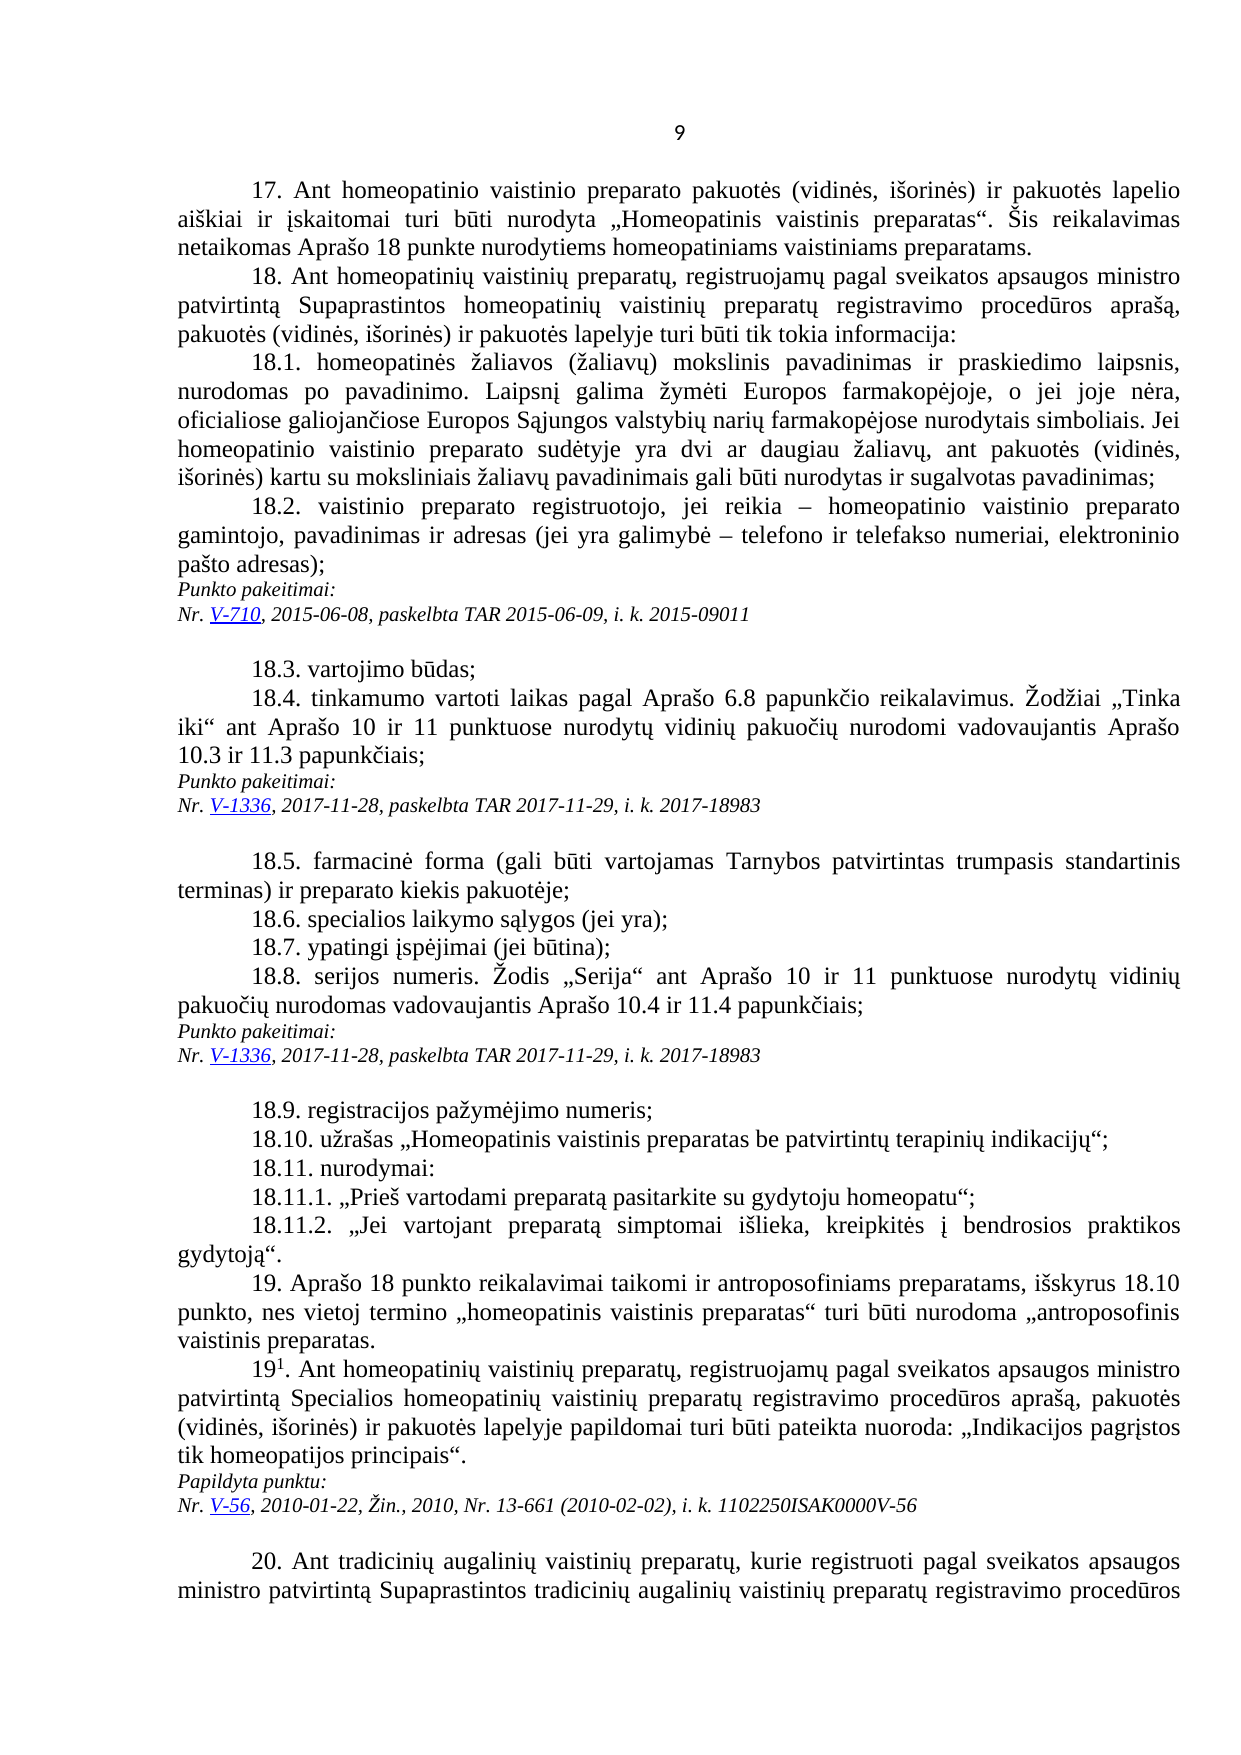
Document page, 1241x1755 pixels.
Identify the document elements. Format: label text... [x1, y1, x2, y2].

text 18.2. vaistinio preparato registruotojo, jei reikia – homeopatinio vaistinio preparato gamintojo, pavadinimas ir adresas (jei yra galimybė – telefono ir telefakso numeriai, elektroninio pašto adresas); [177, 491, 1181, 577]
text 18.4. tinkamumo vartoti laikas pagal Aprašo 6.8 papunkčio reikalavimus. Žodžiai „Tinka iki“ ant Aprašo 10 ir 11 punktuose nurodytų vidinių pakuočių nurodomi vadovaujantis Aprašo 10.3 ir 11.3 papunkčiais; [177, 683, 1181, 769]
text 18.11.2. „Jei vartojant preparatą simptomai išlieka, kreipkitės į bendrosios praktikos gydytoją“. [177, 1211, 1181, 1268]
text 20. Ant tradicinių augalinių vaistinių preparatų, kurie registruoti pagal sveikatos apsaugos ministro patvirtintą Supaprastintos tradicinių augalinių vaistinių preparatų registravimo procedūros [177, 1546, 1181, 1604]
text 18.1. homeopatinės žaliavos (žaliavų) mokslinis pavadinimas ir praskiedimo laipsnis, nurodomas po pavadinimo. Laipsnį galima žymėti Europos farmakopėjoje, o jei joje nėra, oficialiose galiojančiose Europos Sąjungos valstybių narių farmakopėjose nurodytais simboliais. Jei homeopatinio vaistinio preparato sudėtyje yra dvi ar daugiau žaliavų, ant pakuotės (vidinės, išorinės) kartu su moksliniais žaliavų pavadinimais gali būti nurodytas ir sugalvotas pavadinimas; [177, 347, 1181, 491]
text Punkto pakeitimai: [177, 1019, 1181, 1043]
text 18.11. nurodymai: [177, 1153, 1181, 1182]
text Punkto pakeitimai: [177, 577, 1181, 601]
text 18.9. registracijos pažymėjimo numeris; [177, 1096, 1181, 1124]
text Nr. V-710, 2015-06-08, paskelbta TAR 2015-06-09, i. k. 2015-09011 [177, 601, 1181, 626]
text 18.5. farmacinė forma (gali būti vartojamas Tarnybos patvirtintas trumpasis standartinis terminas) ir preparato kiekis pakuotėje; [177, 846, 1181, 904]
text 18.3. vartojimo būdas; [177, 654, 1181, 683]
text Punkto pakeitimai: [177, 769, 1181, 793]
text 17. Ant homeopatinio vaistinio preparato pakuotės (vidinės, išorinės) ir pakuotės lapelio aiškiai ir įskaitomai turi būti nurodyta „Homeopatinis vaistinis preparatas“. Šis reikalavimas netaikomas Aprašo 18 punkte nurodytiems homeopatiniams vaistiniams preparatams. [177, 175, 1181, 261]
text 18.6. specialios laikymo sąlygos (jei yra); [177, 904, 1181, 932]
text 19. Aprašo 18 punkto reikalavimai taikomi ir antroposofiniams preparatams, išskyrus 18.10 punkto, nes vietoj termino „homeopatinis vaistinis preparatas“ turi būti nurodoma „antroposofinis vaistinis preparatas. [177, 1268, 1181, 1354]
text 191. Ant homeopatinių vaistinių preparatų, registruojamų pagal sveikatos apsaugos ministro patvirtintą Specialios homeopatinių vaistinių preparatų registravimo procedūros aprašą, pakuotės (vidinės, išorinės) ir pakuotės lapelyje papildomai turi būti pateikta nuoroda: „Indikacijos pagrįstos tik homeopatijos principais“. [177, 1354, 1181, 1469]
text 18.8. serijos numeris. Žodis „Serija“ ant Aprašo 10 ir 11 punktuose nurodytų vidinių pakuočių nurodomas vadovaujantis Aprašo 10.4 ir 11.4 papunkčiais; [177, 961, 1181, 1019]
text 18.7. ypatingi įspėjimai (jei būtina); [177, 932, 1181, 961]
text Nr. V-56, 2010-01-22, Žin., 2010, Nr. 13-661 (2010-02-02), i. k. 1102250ISAK0000V-56 [177, 1493, 1181, 1517]
text Papildyta punktu: [177, 1469, 1181, 1493]
text 18.10. užrašas „Homeopatinis vaistinis preparatas be patvirtintų terapinių indikacijų“; [177, 1124, 1181, 1153]
text 18.11.1. „Prieš vartodami preparatą pasitarkite su gydytoju homeopatu“; [177, 1182, 1181, 1211]
text Nr. V-1336, 2017-11-28, paskelbta TAR 2017-11-29, i. k. 2017-18983 [177, 1043, 1181, 1067]
text Nr. V-1336, 2017-11-28, paskelbta TAR 2017-11-29, i. k. 2017-18983 [177, 793, 1181, 817]
text 18. Ant homeopatinių vaistinių preparatų, registruojamų pagal sveikatos apsaugos ministro patvirtintą Supaprastintos homeopatinių vaistinių preparatų registravimo procedūros aprašą, pakuotės (vidinės, išorinės) ir pakuotės lapelyje turi būti tik tokia informacija: [177, 261, 1181, 347]
